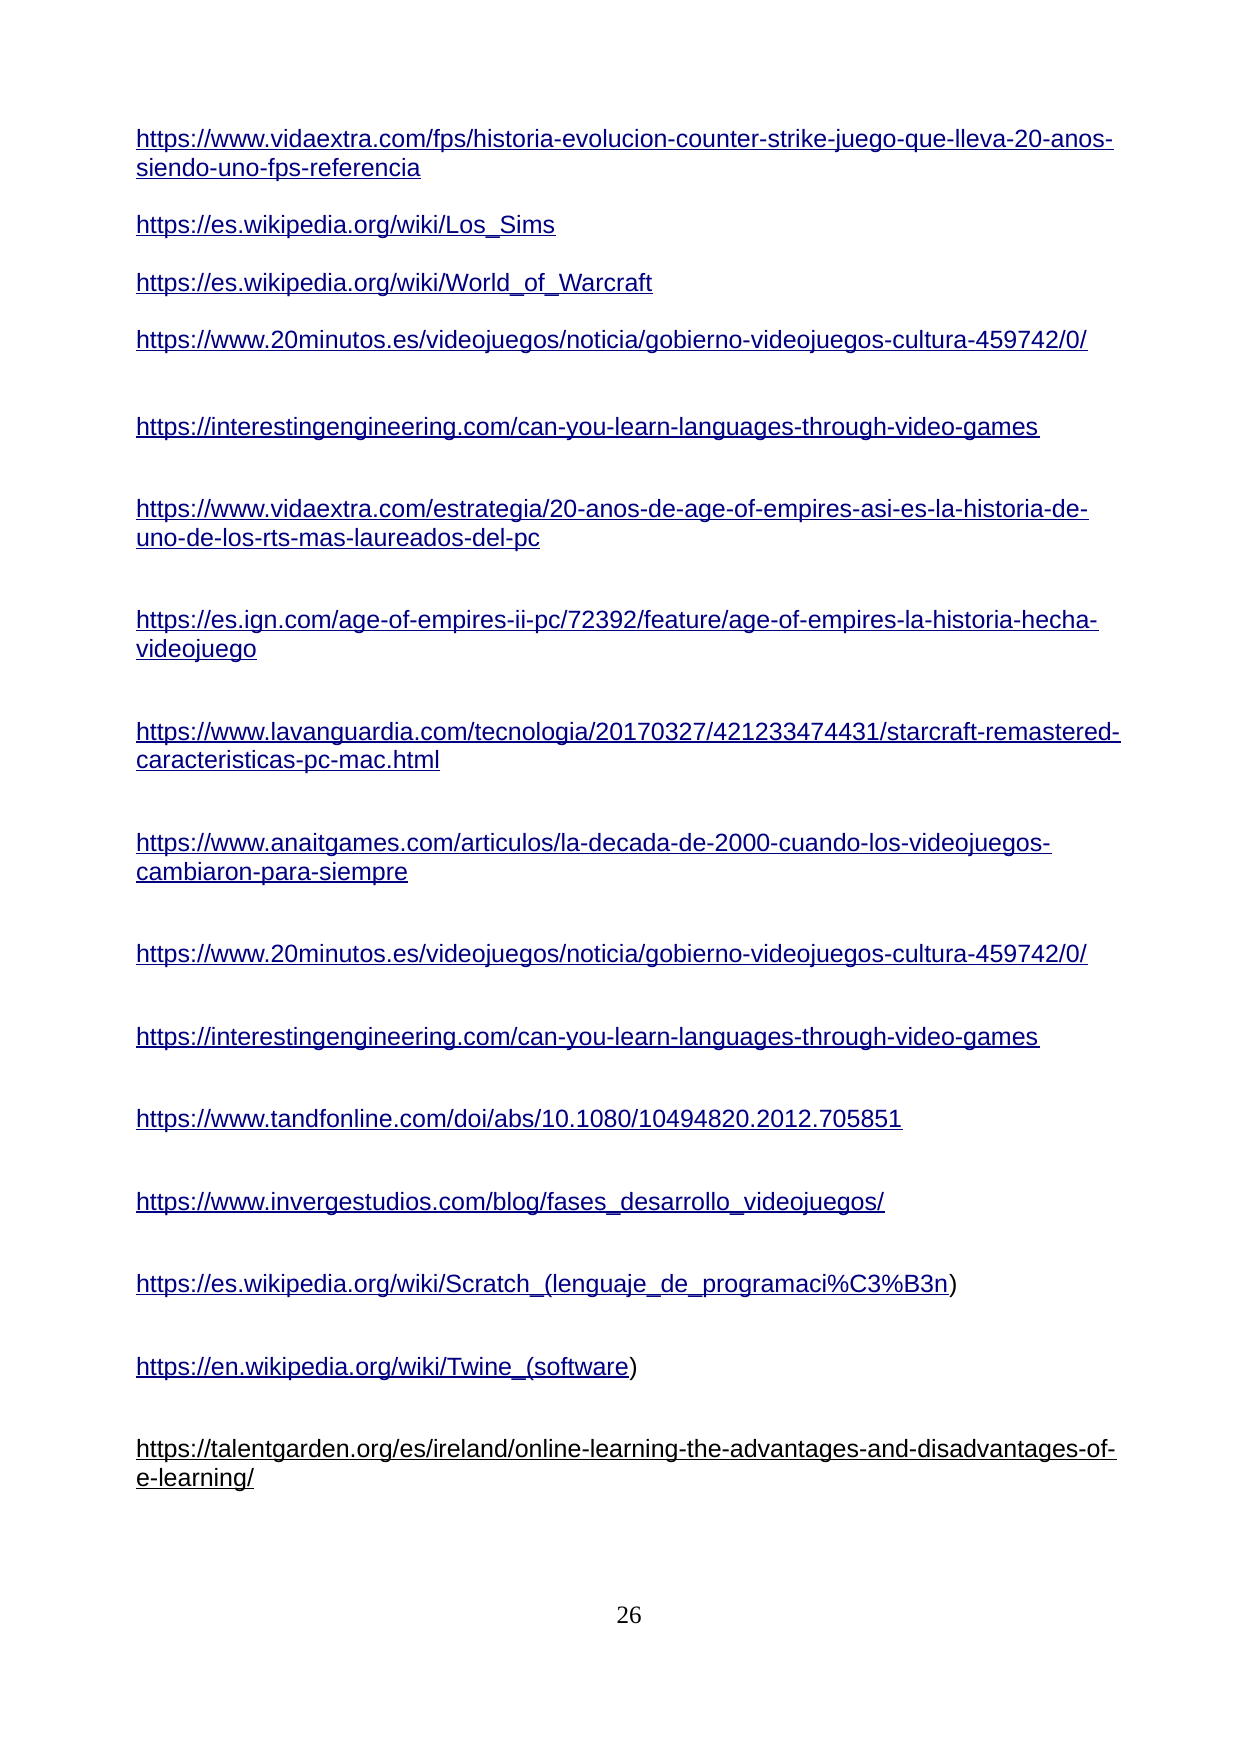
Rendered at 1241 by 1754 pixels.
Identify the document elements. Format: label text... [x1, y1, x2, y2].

text https://www.vidaextra.com/fps/historia-evolucion-counter-strike-juego-que-lleva-20-anos-siendo-uno-fps-referencia [136, 124, 1122, 182]
text https://www.20minutos.es/videojuegos/noticia/gobierno-videojuegos-cultura-459742/0/ [136, 939, 1122, 968]
text https://interestingengineering.com/can-you-learn-languages-through-video-games [136, 412, 1122, 440]
text https://es.ign.com/age-of-empires-ii-pc/72392/feature/age-of-empires-la-historia-hecha-videojuego [136, 605, 1122, 663]
text https://www.anaitgames.com/articulos/la-decada-de-2000-cuando-los-videojuegos-cambiaron-para-siempre [136, 828, 1122, 885]
text https://es.wikipedia.org/wiki/World_of_Warcraft [136, 268, 1122, 297]
text https://www.vidaextra.com/estrategia/20-anos-de-age-of-empires-asi-es-la-historia-de-uno-de-los-rts-mas-laureados-del-pc [136, 494, 1122, 552]
text https://es.wikipedia.org/wiki/Scratch_(lenguaje_de_programaci%C3%B3n) [136, 1269, 1122, 1298]
text https://www.tandfonline.com/doi/abs/10.1080/10494820.2012.705851 [136, 1104, 1122, 1133]
text https://en.wikipedia.org/wiki/Twine_(software) [136, 1352, 1122, 1380]
text https://talentgarden.org/es/ireland/online-learning-the-advantages-and-disadvantages-of-e-learning/ [136, 1434, 1122, 1492]
text https://www.20minutos.es/videojuegos/noticia/gobierno-videojuegos-cultura-459742/0/ [136, 325, 1122, 354]
text https://www.lavanguardia.com/tecnologia/20170327/421233474431/starcraft-remastered-caracteristicas-pc-mac.html [136, 717, 1122, 774]
text https://www.invergestudios.com/blog/fases_desarrollo_videojuegos/ [136, 1187, 1122, 1215]
text https://es.wikipedia.org/wiki/Los_Sims [136, 210, 1122, 239]
text https://interestingengineering.com/can-you-learn-languages-through-video-games [136, 1022, 1122, 1050]
